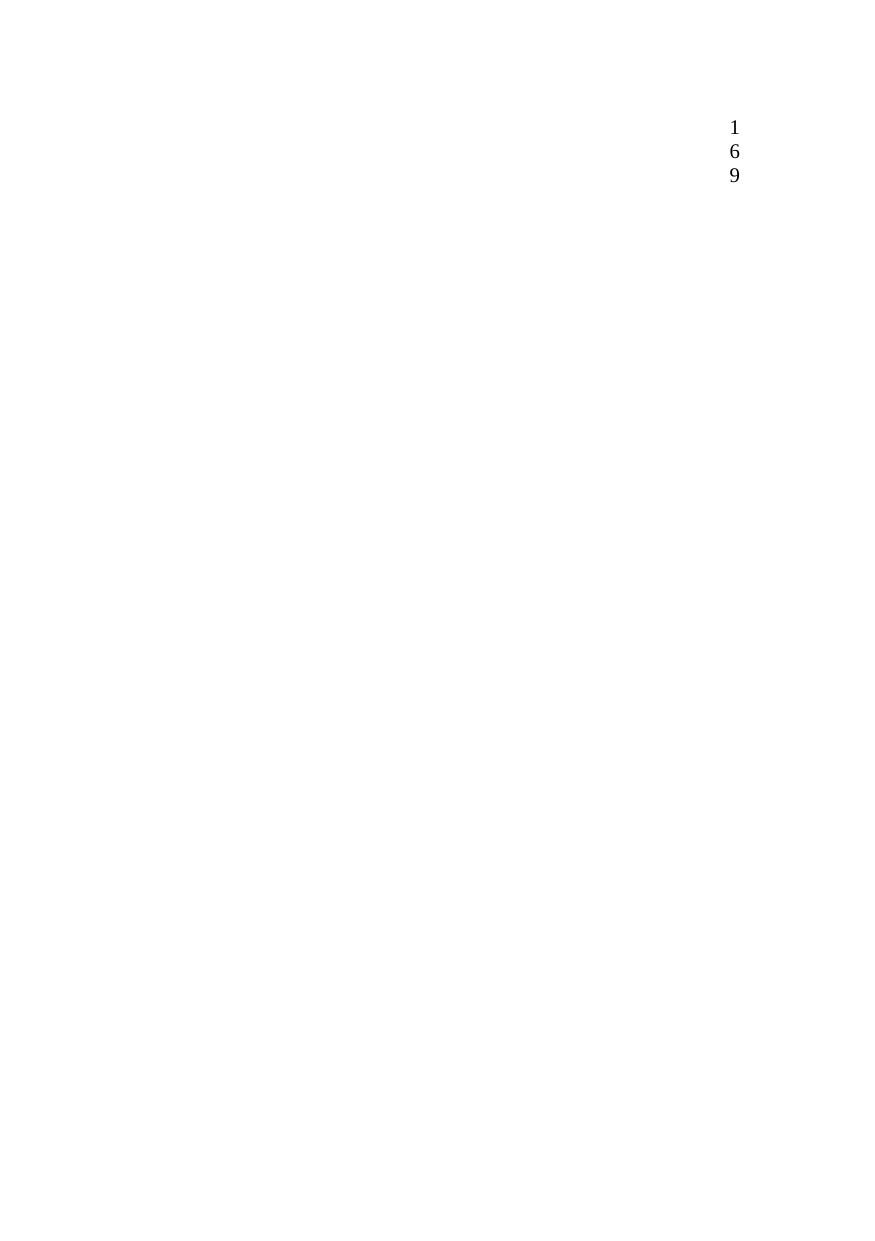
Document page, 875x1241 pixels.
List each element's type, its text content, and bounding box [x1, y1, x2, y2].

text 169 [729, 115, 737, 187]
